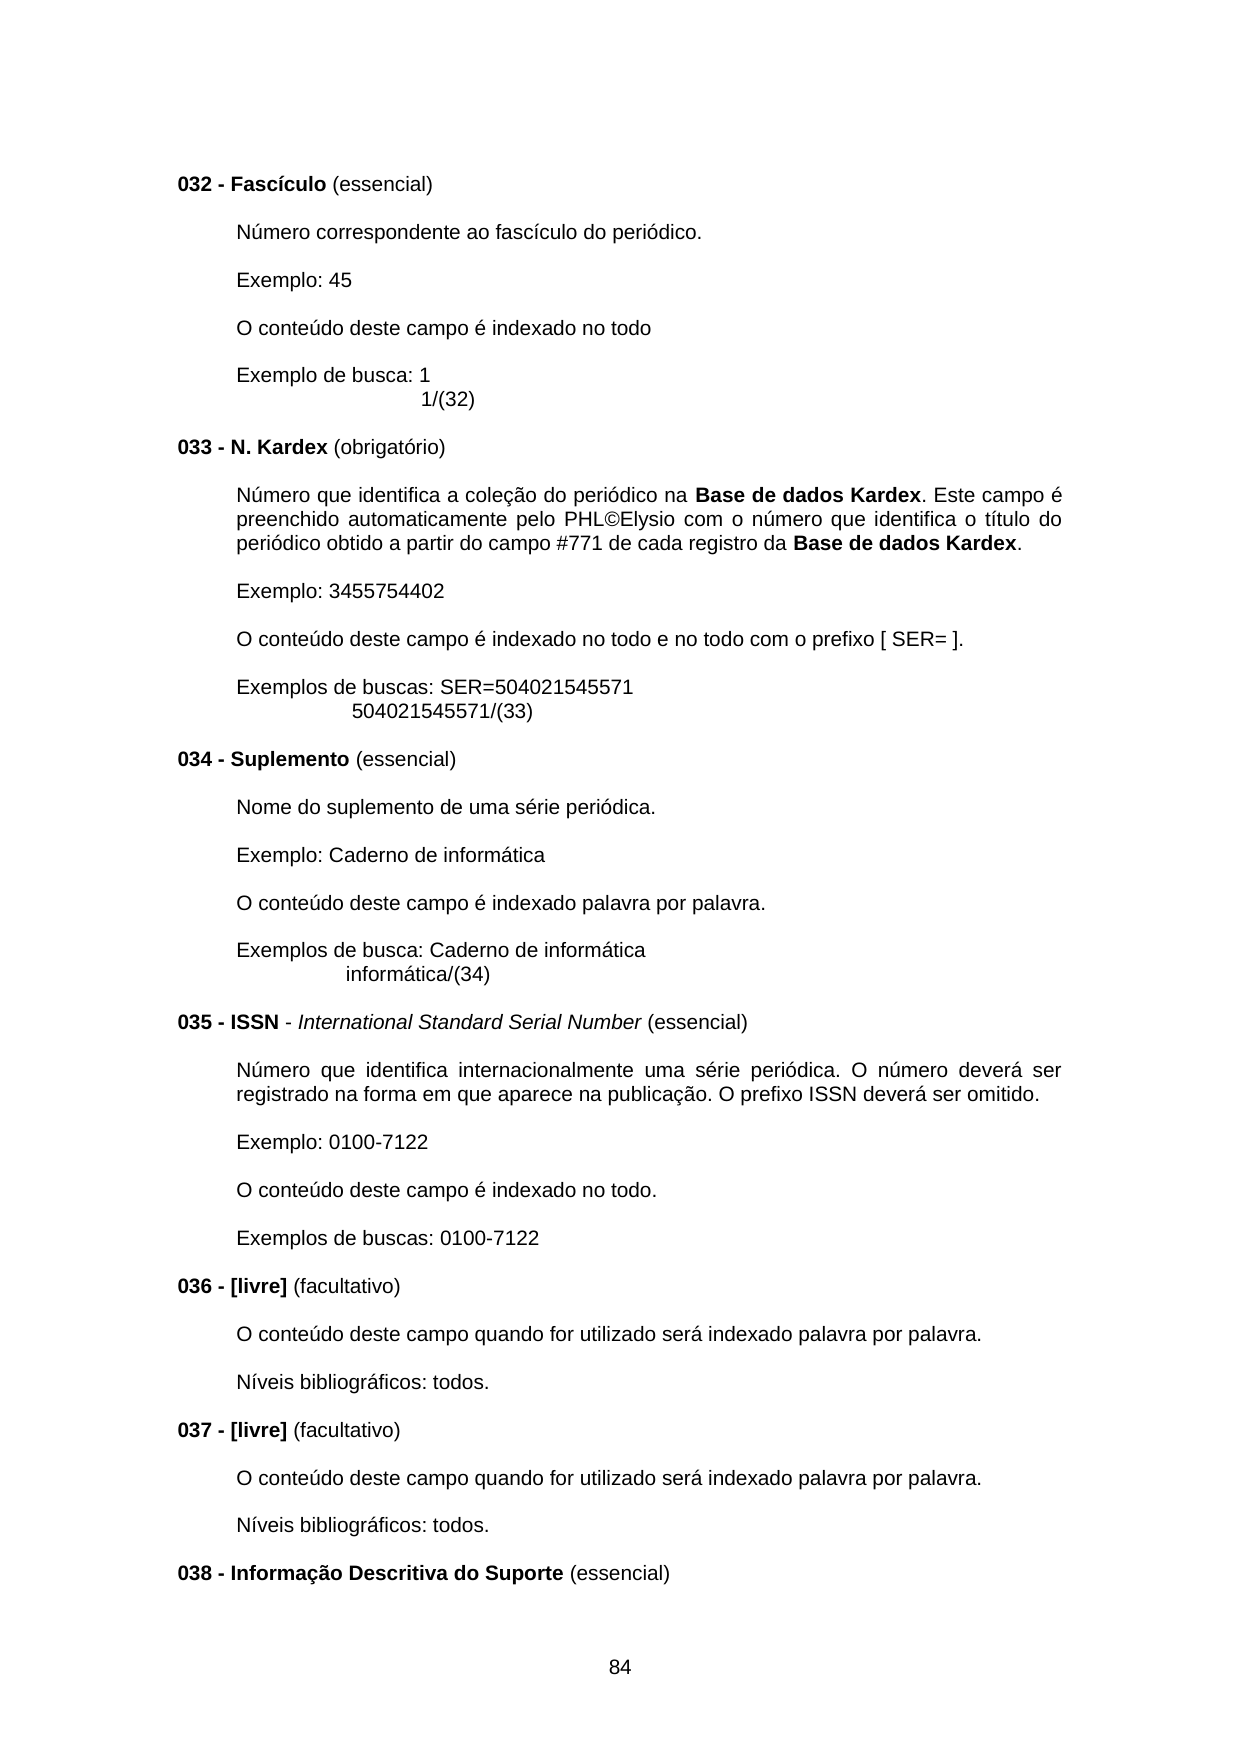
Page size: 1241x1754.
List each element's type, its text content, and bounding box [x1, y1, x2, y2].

text O conteúdo deste campo é indexado no todo e no todo com o prefixo [ SER= ]. [236, 627, 1063, 651]
text O conteúdo deste campo quando for utilizado será indexado palavra por palavra. [236, 1322, 1063, 1346]
text Níveis bibliográficos: todos. [236, 1513, 1063, 1537]
text O conteúdo deste campo é indexado no todo. [236, 1178, 1063, 1202]
text Exemplos de buscas: SER=504021545571 [236, 675, 1063, 699]
text 033 - N. Kardex (obrigatório) [177, 435, 1063, 459]
text 036 - [livre] (facultativo) [177, 1274, 1063, 1298]
text 504021545571/(33) [236, 699, 1063, 723]
text O conteúdo deste campo é indexado palavra por palavra. [236, 890, 1063, 914]
text O conteúdo deste campo quando for utilizado será indexado palavra por palavra. [236, 1465, 1063, 1489]
text 1/(32) [236, 387, 1063, 411]
text 037 - [livre] (facultativo) [177, 1417, 1063, 1441]
text Exemplos de buscas: 0100-7122 [236, 1226, 1063, 1250]
text Número que identifica a coleção do periódico na Base de dados Kardex. Este campo é preenchido automaticamente pelo PHL©Elysio com o número que identifica o título do periódico obtido a partir do campo #771 de cada registro da Base de dados Kardex. [236, 483, 1063, 555]
text Número correspondente ao fascículo do periódico. [236, 219, 1063, 243]
text 038 - Informação Descritiva do Suporte (essencial) [177, 1561, 1063, 1585]
text Exemplo de busca: 1 [236, 363, 1063, 387]
text Exemplos de busca: Caderno de informática [236, 938, 1063, 962]
text 034 - Suplemento (essencial) [177, 747, 1063, 771]
text Número que identifica internacionalmente uma série periódica. O número deverá ser registrado na forma em que aparece na publicação. O prefixo ISSN deverá ser omitido. [236, 1058, 1063, 1106]
text 032 - Fascículo (essencial) [177, 172, 1063, 196]
text informática/(34) [236, 962, 1063, 986]
text Exemplo: Caderno de informática [236, 842, 1063, 866]
text Exemplo: 45 [236, 267, 1063, 291]
text Níveis bibliográficos: todos. [236, 1369, 1063, 1393]
text Exemplo: 3455754402 [236, 579, 1063, 603]
text 035 - ISSN - International Standard Serial Number (essencial) [177, 1010, 1063, 1034]
text Exemplo: 0100-7122 [236, 1130, 1063, 1154]
text Nome do suplemento de uma série periódica. [236, 794, 1063, 818]
text O conteúdo deste campo é indexado no todo [236, 315, 1063, 339]
